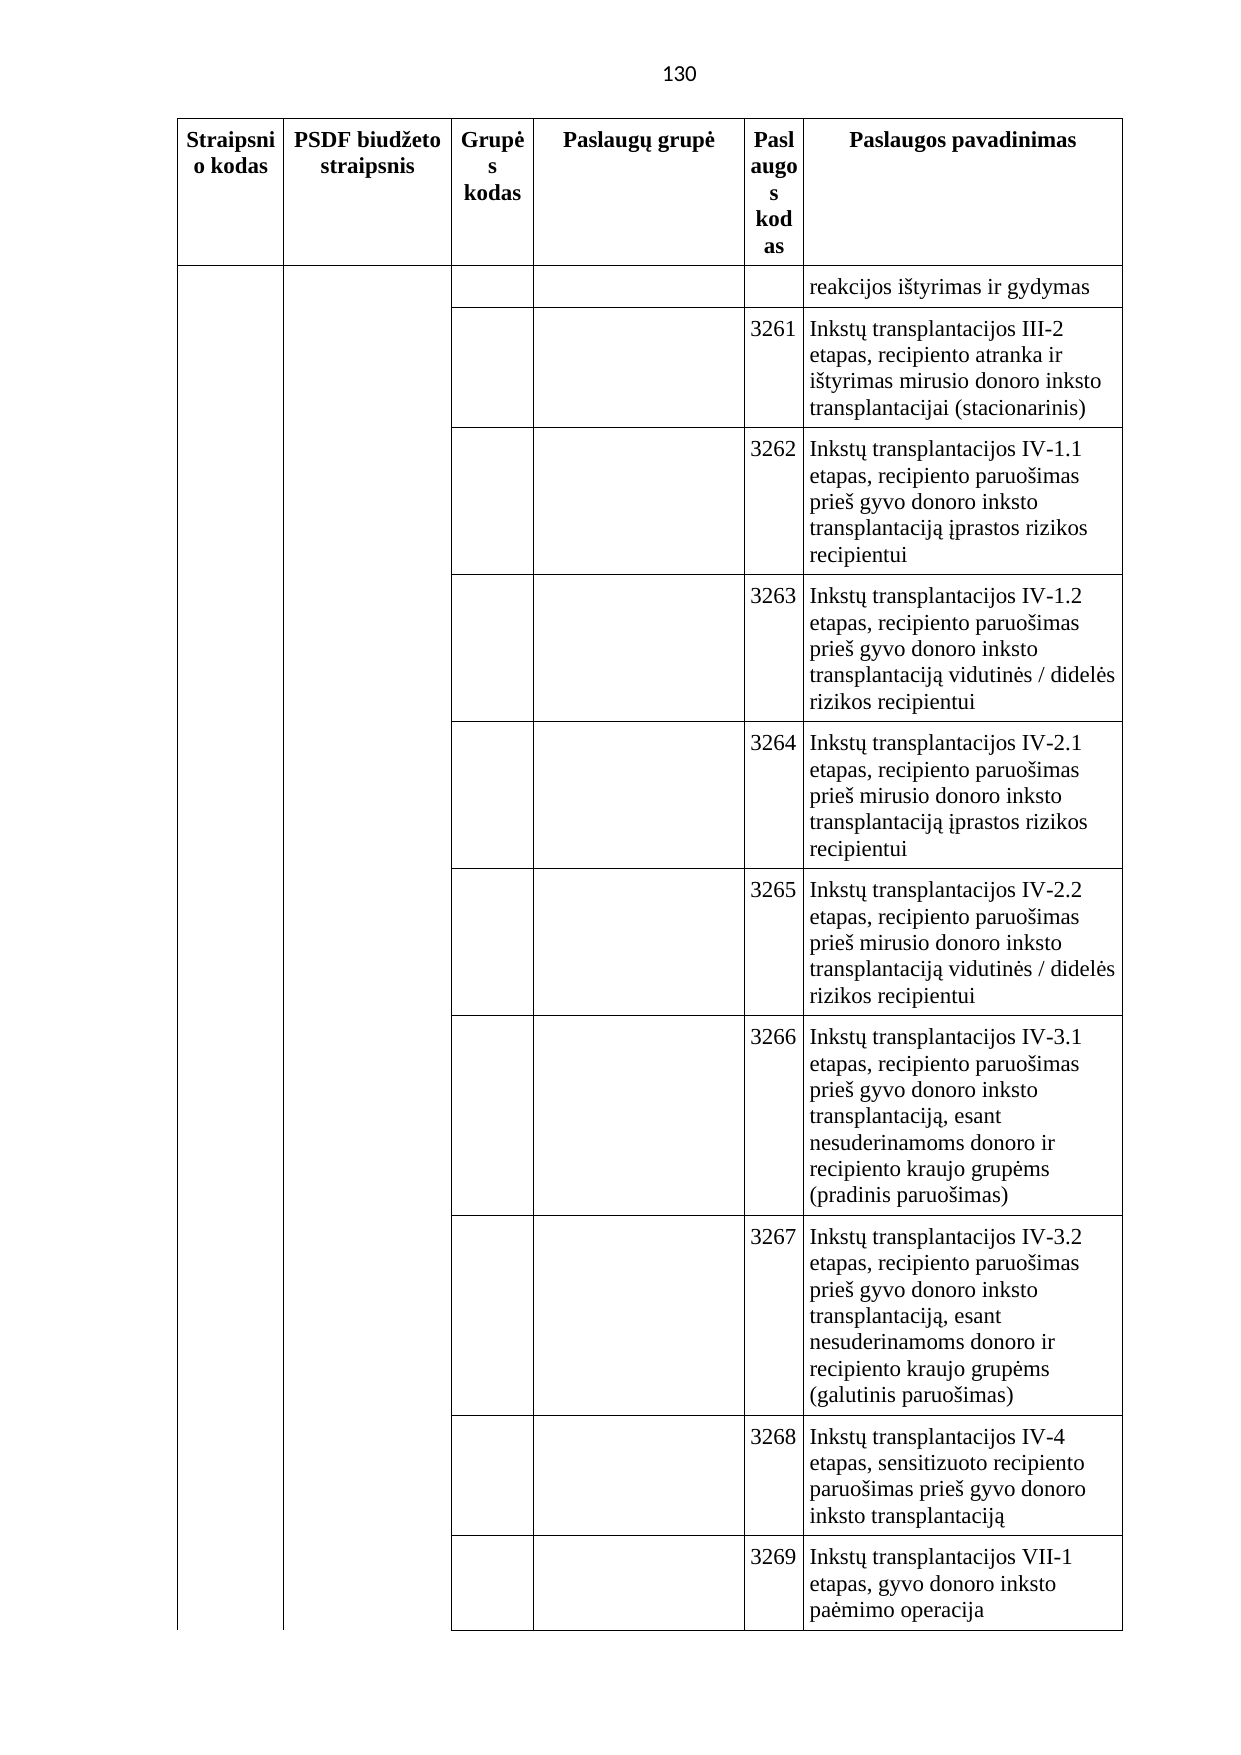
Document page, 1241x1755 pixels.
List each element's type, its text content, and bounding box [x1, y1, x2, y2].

table_header Paslaugų grupė [534, 119, 744, 265]
table_cell Inkstų transplantacijos IV-4 etapas, sensitizuoto recipiento paruošimas prieš gyvo donoro inksto transplantaciją [804, 1416, 1122, 1535]
table_cell [178, 1015, 283, 1215]
table_cell reakcijos ištyrimas ir gydymas [804, 266, 1122, 307]
table_cell [452, 1536, 533, 1629]
table_cell [534, 722, 744, 868]
table_cell [284, 266, 451, 307]
table_cell Inkstų transplantacijos IV-3.1 etapas, recipiento paruošimas prieš gyvo donoro inksto transplantaciją, esant nesuderinamoms donoro ir recipiento kraujo grupėms (pradinis paruošimas) [804, 1016, 1122, 1215]
table_cell [452, 308, 533, 427]
table_cell 3266 [745, 1016, 803, 1215]
table_cell [452, 266, 533, 307]
table_cell 3268 [745, 1416, 803, 1535]
table_cell [452, 575, 533, 721]
table_cell [452, 722, 533, 868]
table_cell [284, 868, 451, 1015]
table_cell Inkstų transplantacijos III-2 etapas, recipiento atranka ir ištyrimas mirusio donoro inksto transplantacijai (stacionarinis) [804, 308, 1122, 427]
table_cell [178, 427, 283, 574]
table_cell 3265 [745, 869, 803, 1015]
table_cell [178, 307, 283, 427]
table_cell Inkstų transplantacijos IV-1.2 etapas, recipiento paruošimas prieš gyvo donoro inksto transplantaciją vidutinės / didelės rizikos recipientui [804, 575, 1122, 721]
table_header Straipsnio kodas [178, 119, 283, 265]
table_cell 3267 [745, 1216, 803, 1414]
table_cell 3264 [745, 722, 803, 868]
table_cell [452, 428, 533, 574]
table_cell Inkstų transplantacijos VII-1 etapas, gyvo donoro inksto paėmimo operacija [804, 1536, 1122, 1629]
table_cell [534, 1536, 744, 1629]
table_cell [452, 1016, 533, 1215]
table_cell [534, 1216, 744, 1414]
table_cell [452, 869, 533, 1015]
table_cell [178, 1535, 283, 1629]
table_header Paslaugos pavadinimas [804, 119, 1122, 265]
table_header Grupės kodas [452, 119, 533, 265]
table_cell [534, 266, 744, 307]
table_cell Inkstų transplantacijos IV-2.1 etapas, recipiento paruošimas prieš mirusio donoro inksto transplantaciją įprastos rizikos recipientui [804, 722, 1122, 868]
table_cell [534, 428, 744, 574]
table_cell [178, 1215, 283, 1414]
table_cell [534, 869, 744, 1015]
table_cell [284, 1535, 451, 1629]
table_cell [534, 575, 744, 721]
table_cell [178, 574, 283, 721]
table_cell Inkstų transplantacijos IV-2.2 etapas, recipiento paruošimas prieš mirusio donoro inksto transplantaciją vidutinės / didelės rizikos recipientui [804, 869, 1122, 1015]
table_cell 3269 [745, 1536, 803, 1629]
table_cell [284, 721, 451, 868]
table_cell [452, 1416, 533, 1535]
table_cell [178, 266, 283, 307]
table_cell [284, 1415, 451, 1535]
table_cell [178, 1415, 283, 1535]
table_cell [534, 1416, 744, 1535]
table_header Paslaugos kodas [745, 119, 803, 265]
table_cell [745, 266, 803, 307]
table_cell [284, 1015, 451, 1215]
table_cell [534, 308, 744, 427]
table_cell [284, 307, 451, 427]
table_cell 3262 [745, 428, 803, 574]
table_cell Inkstų transplantacijos IV-3.2 etapas, recipiento paruošimas prieš gyvo donoro inksto transplantaciją, esant nesuderinamoms donoro ir recipiento kraujo grupėms (galutinis paruošimas) [804, 1216, 1122, 1414]
table_cell [178, 721, 283, 868]
table_cell [534, 1016, 744, 1215]
table_cell [284, 574, 451, 721]
table_cell [452, 1216, 533, 1414]
table_cell [284, 427, 451, 574]
table_cell [284, 1215, 451, 1414]
table_cell 3261 [745, 308, 803, 427]
table_cell 3263 [745, 575, 803, 721]
table_cell [178, 868, 283, 1015]
table_header PSDF biudžeto straipsnis [284, 119, 451, 265]
table_cell Inkstų transplantacijos IV-1.1 etapas, recipiento paruošimas prieš gyvo donoro inksto transplantaciją įprastos rizikos recipientui [804, 428, 1122, 574]
